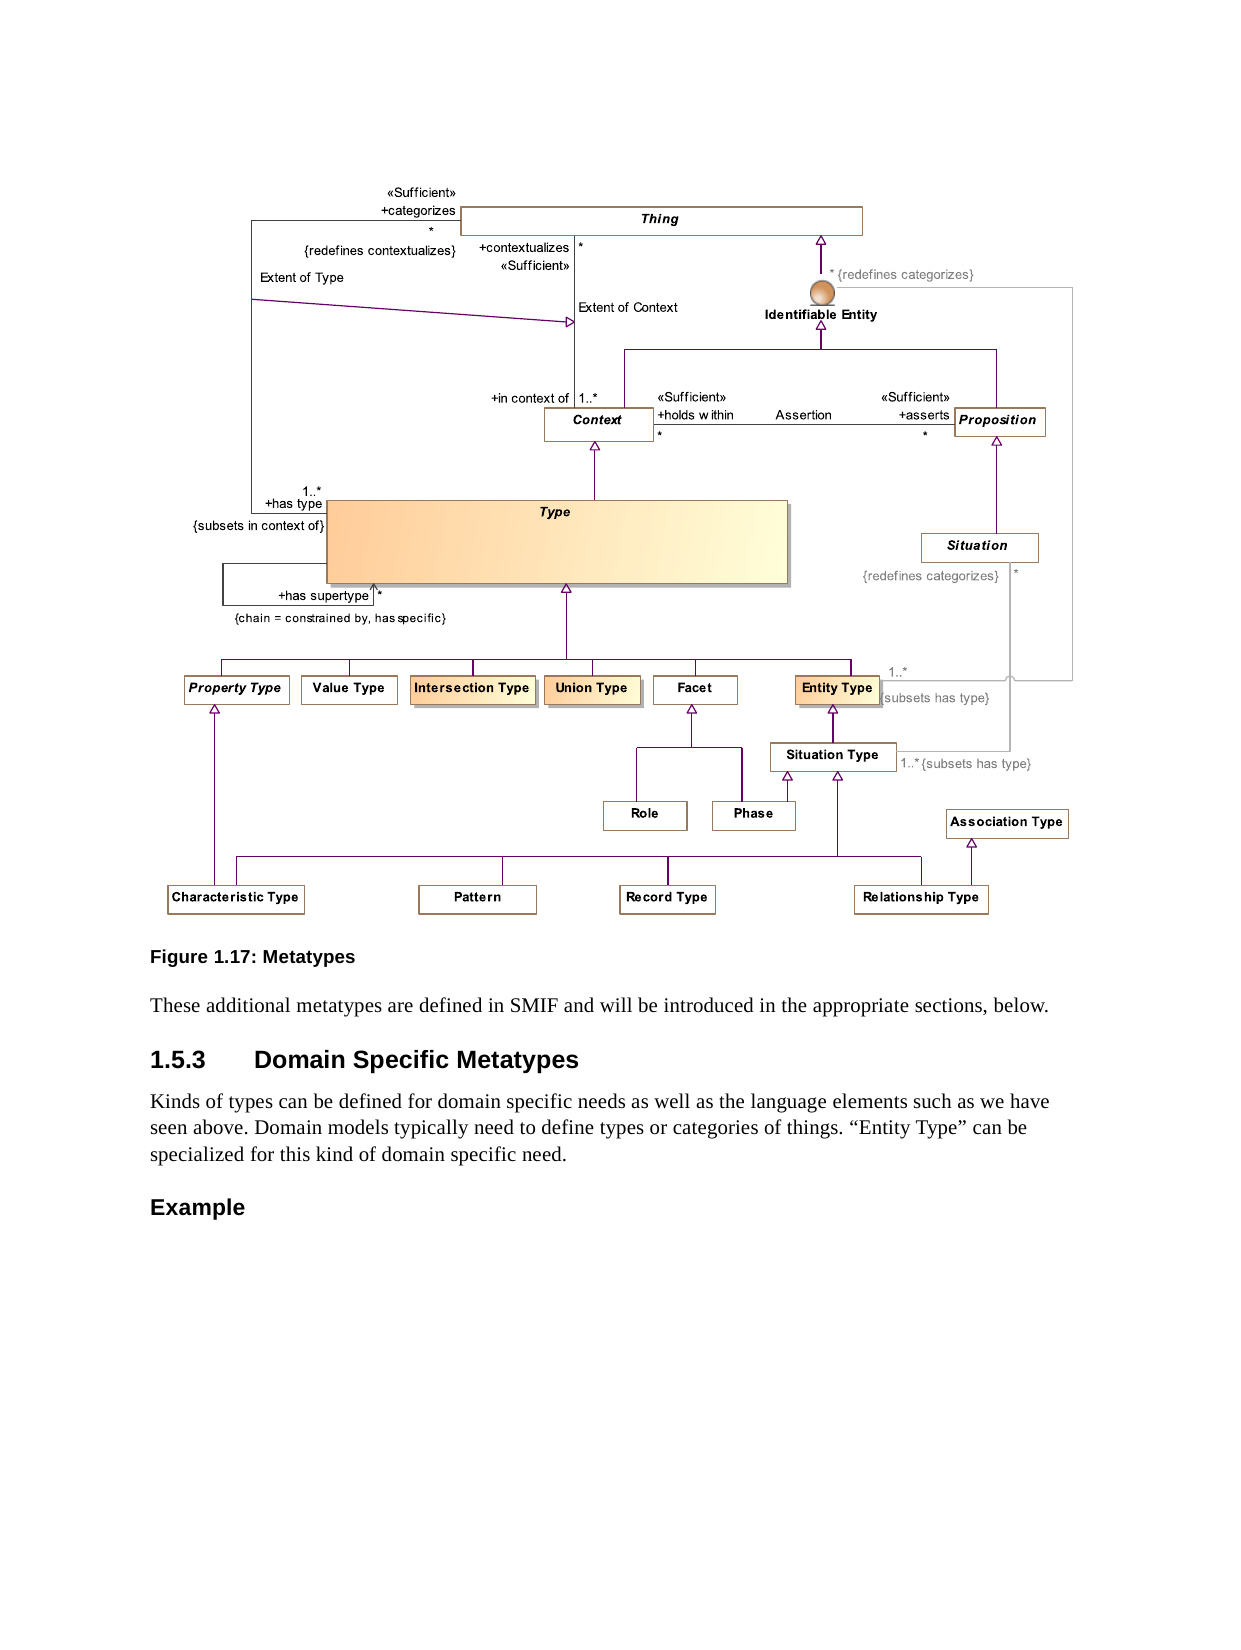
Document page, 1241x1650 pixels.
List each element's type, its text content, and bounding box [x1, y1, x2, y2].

text These additional metatypes are defined in SMIF and will be introduced in the appropriate sections, below. [150, 967, 1090, 1017]
text Figure 1.17: Metatypes [150, 939, 1090, 967]
text [150, 150, 1090, 173]
subtitle Domain Specific Metatypes [150, 1045, 1090, 1074]
text Kinds of types can be defined for domain specific needs as well as the language elements such as we have seen above. Domain models typically need to define types or categories of things. “Entity Type” can be specialized for this kind of domain specific need. [150, 1089, 1090, 1166]
text Example [150, 1193, 1090, 1220]
